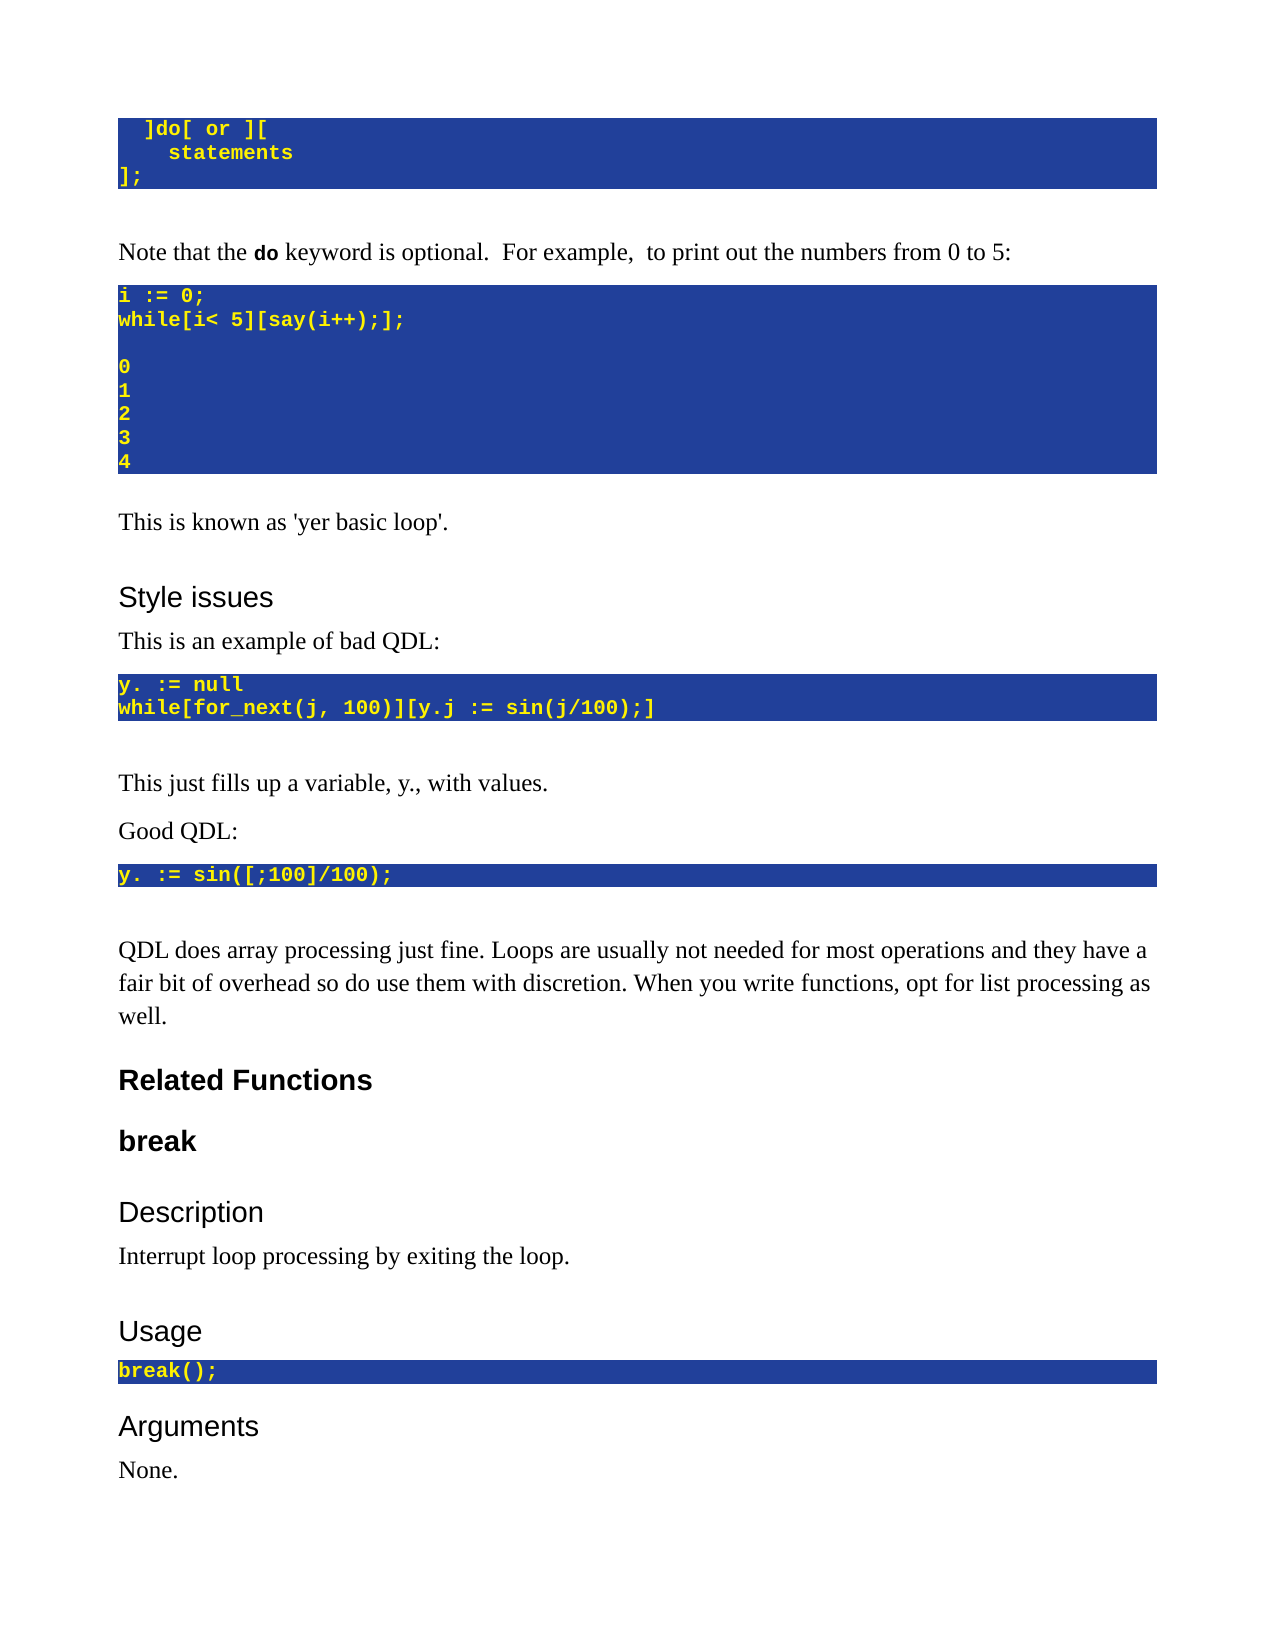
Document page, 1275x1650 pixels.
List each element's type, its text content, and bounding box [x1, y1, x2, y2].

text None. [118, 1455, 1157, 1483]
subtitle break [118, 1124, 1157, 1158]
text Good QDL: [118, 816, 1157, 845]
text 2 [118, 403, 1157, 427]
text 3 [118, 427, 1157, 451]
subtitle Style issues [118, 580, 1157, 613]
text 0 [118, 356, 1157, 380]
text while[for_next(j, 100)][y.j := sin(j/100);] [118, 697, 1157, 721]
text statements [118, 142, 1157, 165]
text 4 [118, 451, 1157, 474]
text i := 0; [118, 285, 1157, 309]
text Interrupt loop processing by exiting the loop. [118, 1241, 1157, 1270]
text ]do[ or ][ [118, 118, 1157, 142]
text This just fills up a variable, y., with values. [118, 768, 1157, 797]
text ]; [118, 165, 1157, 189]
text y. := sin([;100]/100); [118, 864, 1157, 887]
text This is known as 'yer basic loop'. [118, 474, 1157, 536]
text break(); [118, 1360, 1157, 1384]
text QDL does array processing just fine. Loops are usually not needed for most operations and they have a fair bit of overhead so do use them with discretion. When you write functions, opt for list processing as well. [118, 935, 1157, 1030]
text while[i< 5][say(i++);]; [118, 309, 1157, 332]
text Note that the do keyword is optional. For example, to print out the numbers from 0 to 5: [118, 237, 1157, 266]
text This is an example of bad QDL: [118, 626, 1157, 655]
subtitle Usage [118, 1314, 1157, 1347]
subtitle Related Functions [118, 1063, 1157, 1097]
text 1 [118, 380, 1157, 403]
subtitle Description [118, 1195, 1157, 1229]
subtitle Arguments [118, 1409, 1157, 1442]
text y. := null [118, 674, 1157, 697]
